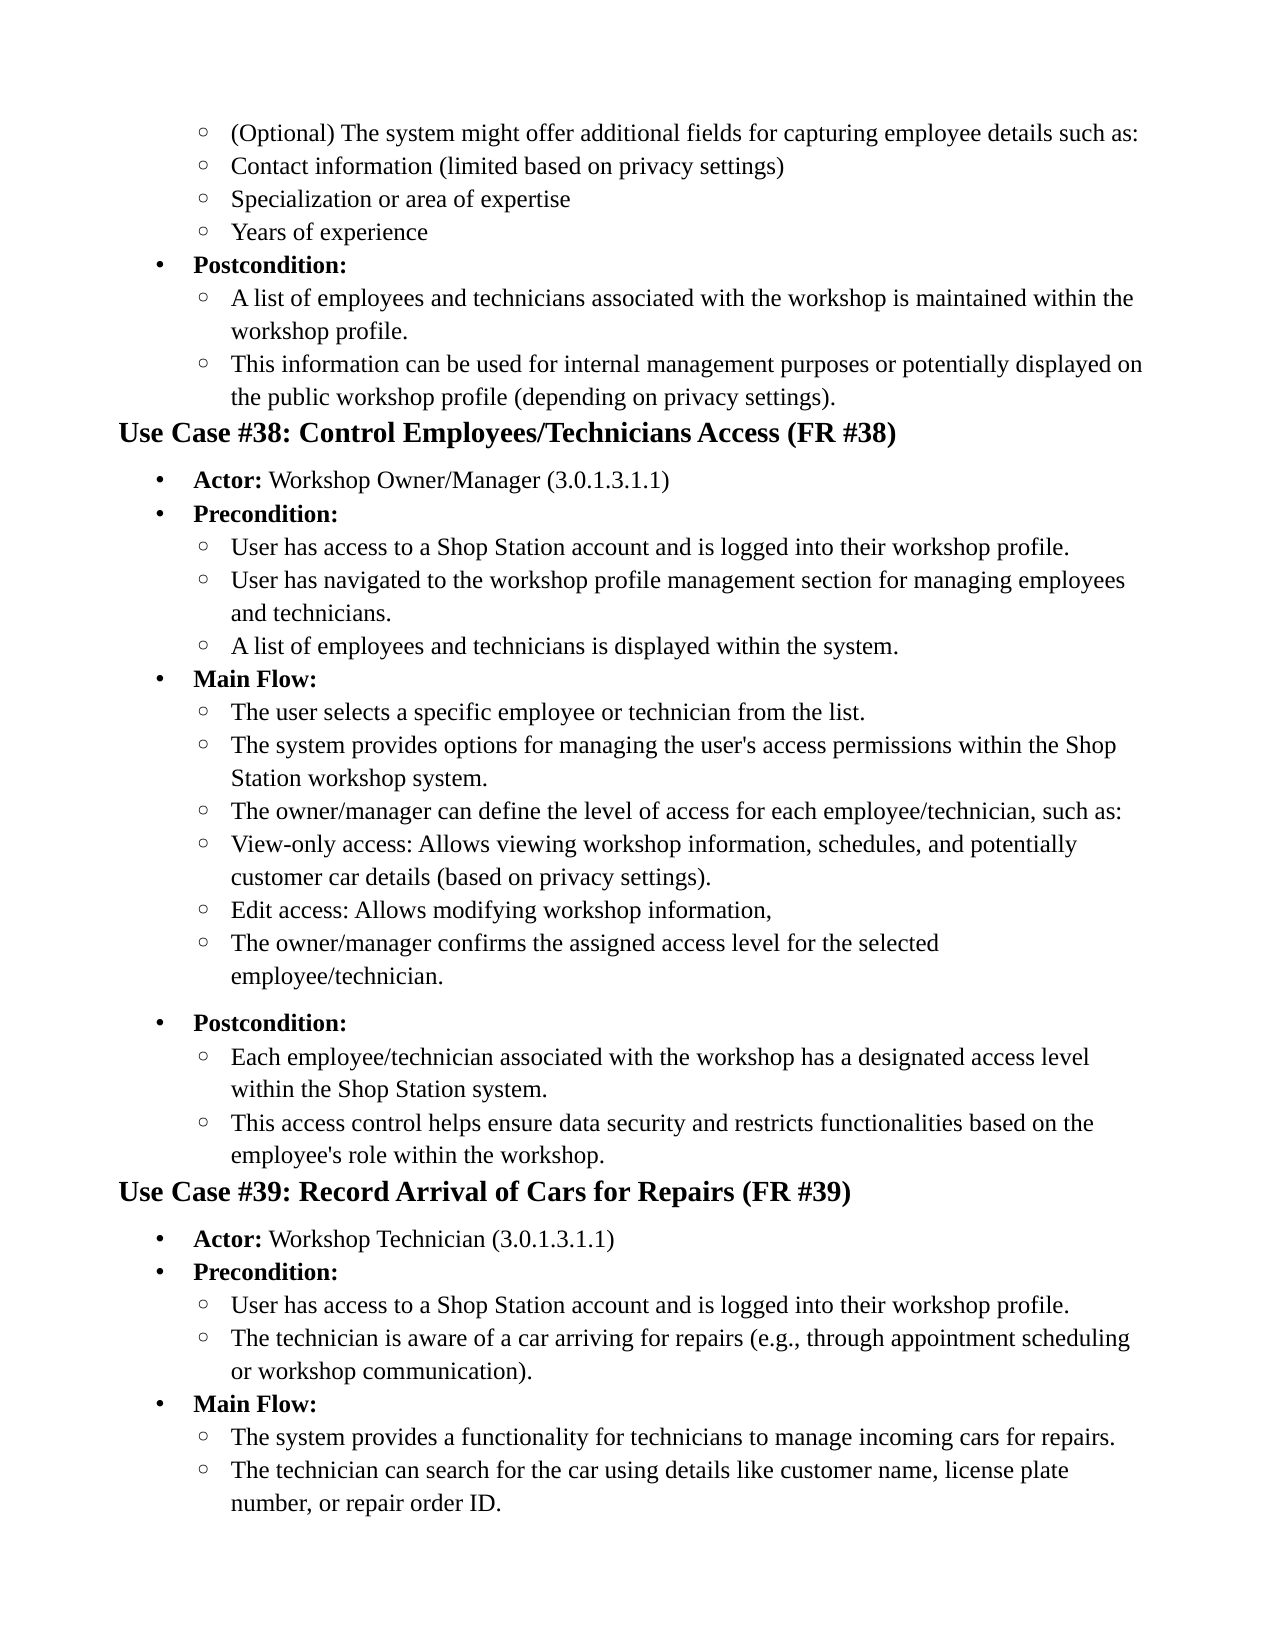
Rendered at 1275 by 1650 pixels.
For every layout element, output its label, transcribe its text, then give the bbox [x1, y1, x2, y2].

list Specialization or area of expertise [193, 184, 1157, 213]
list The system provides a functionality for technicians to manage incoming cars for repairs. [193, 1422, 1157, 1451]
list Each employee/technician associated with the workshop has a designated access level within the Shop Station system. [193, 1042, 1157, 1103]
list Postcondition: [156, 1008, 1157, 1037]
list Actor: Workshop Owner/Manager (3.0.1.3.1.1) [156, 466, 1157, 494]
list The owner/manager confirms the assigned access level for the selected employee/technician. [193, 928, 1157, 990]
list (Optional) The system might offer additional fields for capturing employee details such as: [193, 118, 1157, 147]
list Edit access: Allows modifying workshop information, [193, 895, 1157, 924]
subtitle Use Case #39: Record Arrival of Cars for Repairs (FR #39) [118, 1174, 1157, 1207]
list User has navigated to the workshop profile management section for managing employees and technicians. [193, 565, 1157, 626]
list This information can be used for internal management purposes or potentially displayed on the public workshop profile (depending on privacy settings). [193, 349, 1157, 411]
list A list of employees and technicians associated with the workshop is maintained within the workshop profile. [193, 283, 1157, 345]
list Postcondition: [156, 250, 1157, 279]
list The technician is aware of a car arriving for repairs (e.g., through appointment scheduling or workshop communication). [193, 1323, 1157, 1385]
list User has access to a Shop Station account and is logged into their workshop profile. [193, 1290, 1157, 1319]
list Precondition: [156, 1257, 1157, 1286]
list Contact information (limited based on privacy settings) [193, 151, 1157, 180]
list Actor: Workshop Technician (3.0.1.3.1.1) [156, 1224, 1157, 1253]
list This access control helps ensure data security and restricts functionalities based on the employee's role within the workshop. [193, 1108, 1157, 1169]
list The system provides options for managing the user's access permissions within the Shop Station workshop system. [193, 730, 1157, 792]
list The technician can search for the car using details like customer name, license plate number, or repair order ID. [193, 1455, 1157, 1517]
list A list of employees and technicians is displayed within the system. [193, 631, 1157, 659]
list Years of experience [193, 217, 1157, 246]
list View-only access: Allows viewing workshop information, schedules, and potentially customer car details (based on privacy settings). [193, 829, 1157, 891]
list Main Flow: [156, 1389, 1157, 1418]
list The user selects a specific employee or technician from the list. [193, 697, 1157, 726]
list User has access to a Shop Station account and is logged into their workshop profile. [193, 532, 1157, 560]
subtitle Use Case #38: Control Employees/Technicians Access (FR #38) [118, 415, 1157, 449]
list The owner/manager can define the level of access for each employee/technician, such as: [193, 796, 1157, 824]
list Main Flow: [156, 664, 1157, 692]
list Precondition: [156, 499, 1157, 527]
